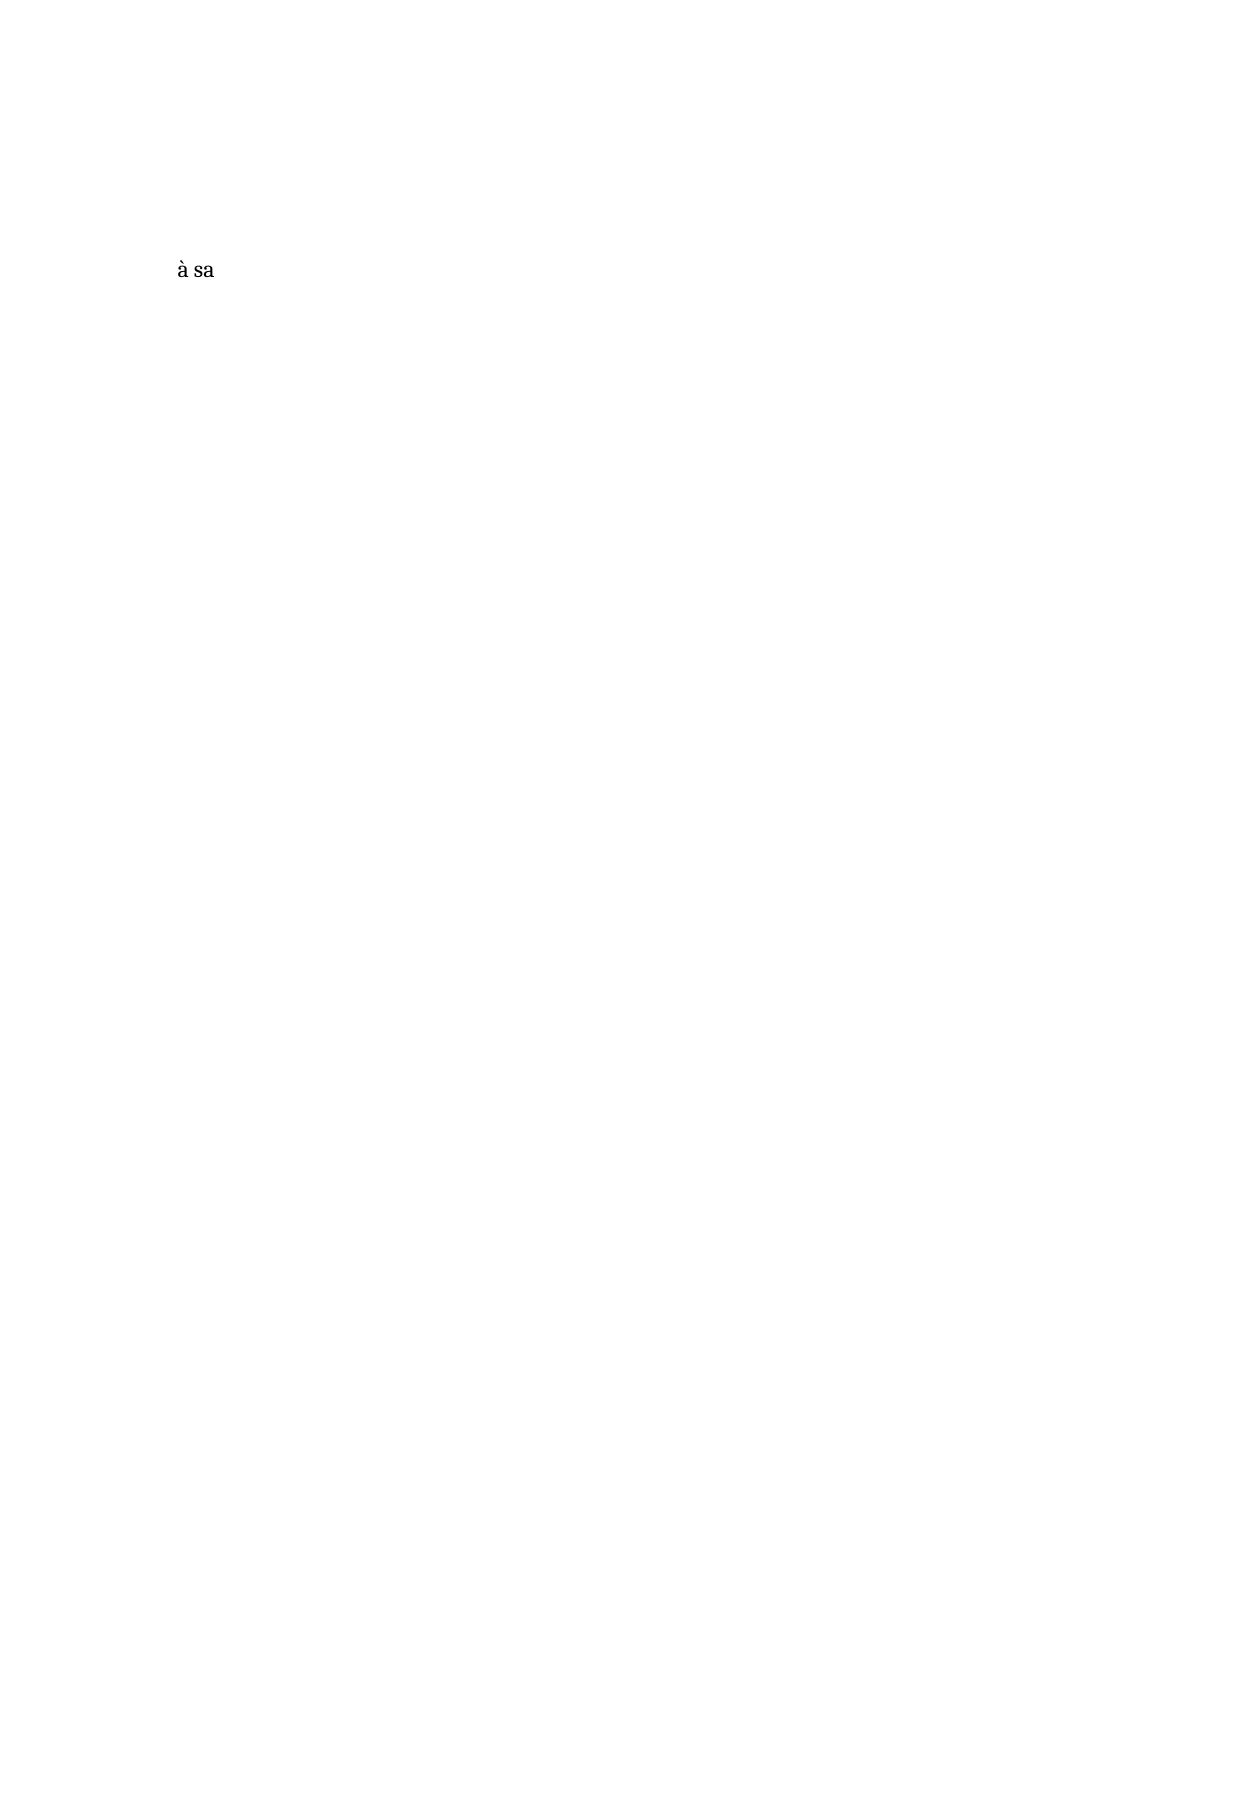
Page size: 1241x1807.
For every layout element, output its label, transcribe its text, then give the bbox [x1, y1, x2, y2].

text à sa [177, 255, 1068, 283]
